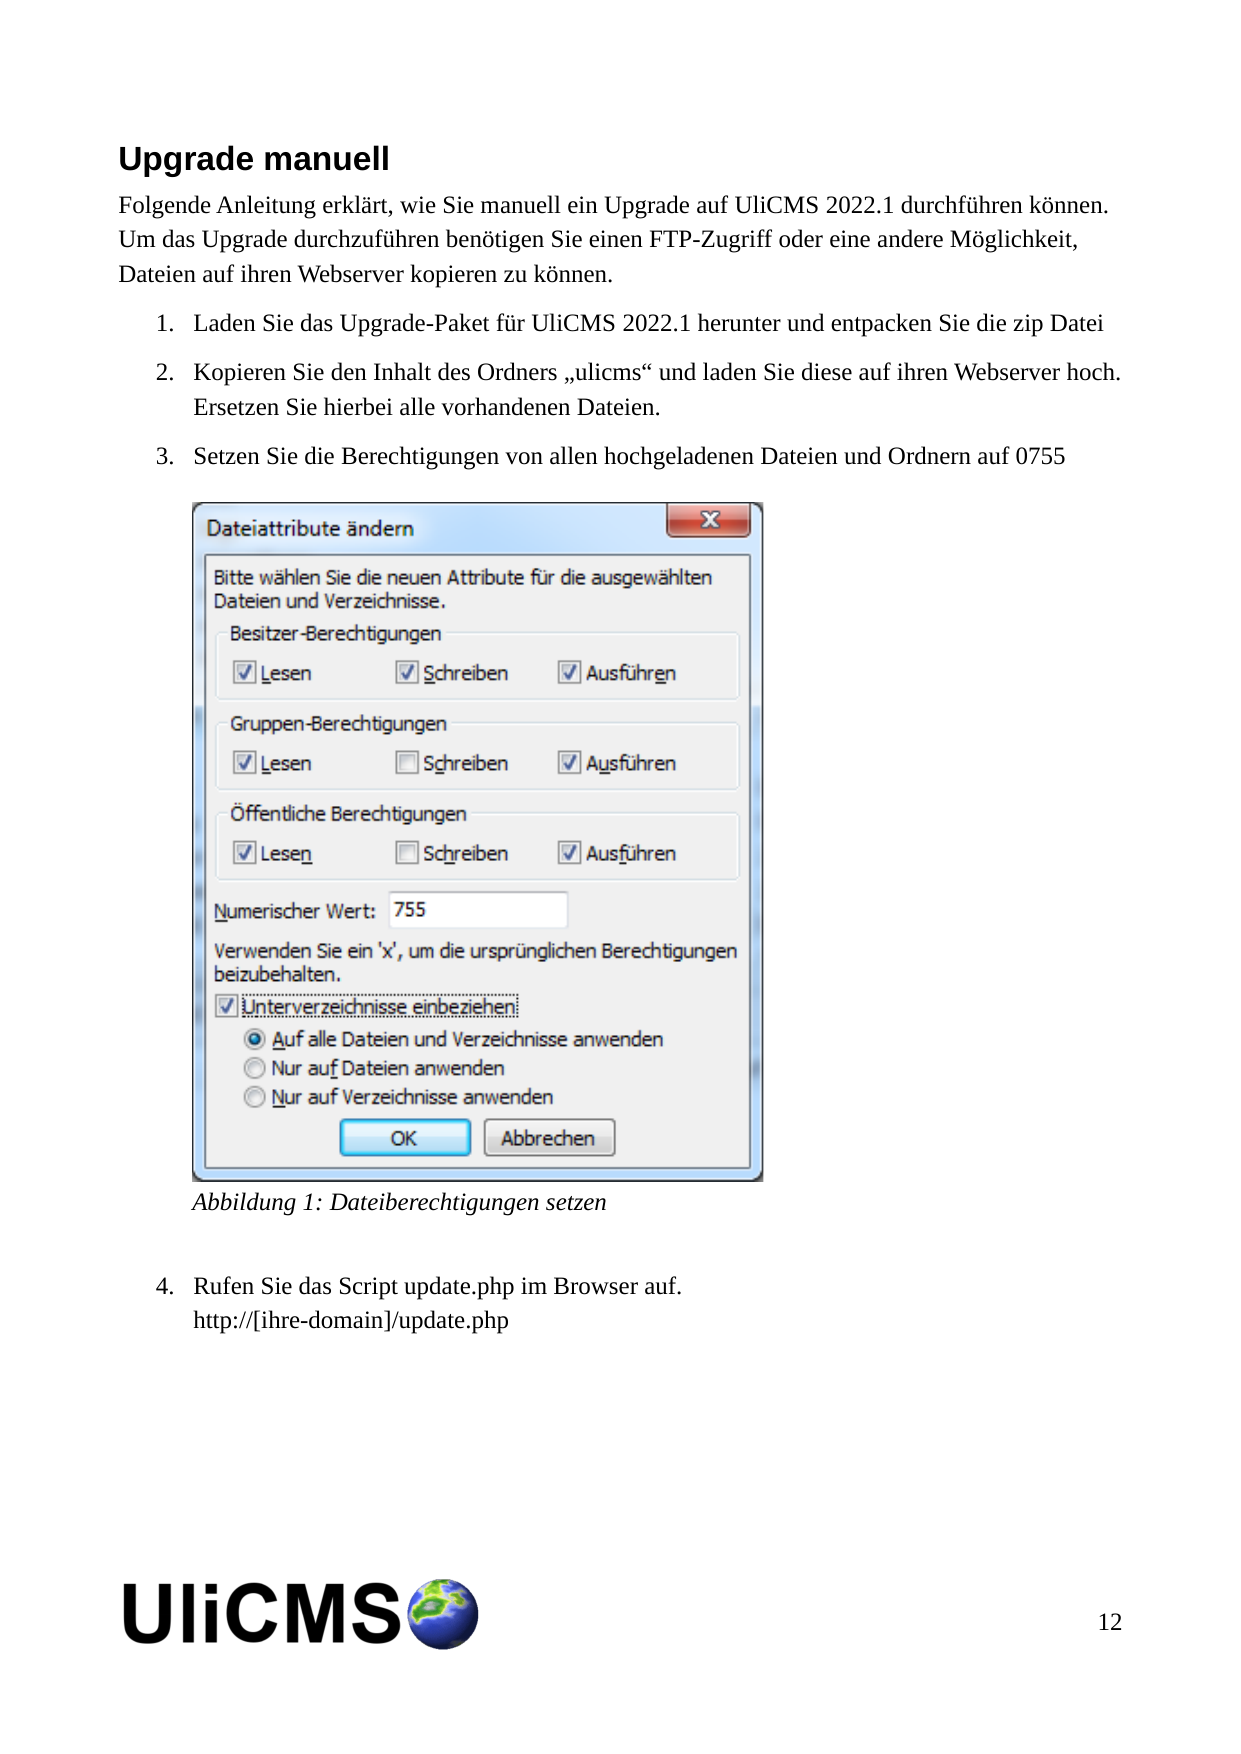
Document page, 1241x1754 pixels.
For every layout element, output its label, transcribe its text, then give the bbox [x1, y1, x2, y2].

list Kopieren Sie den Inhalt des Ordners „ulicms“ und laden Sie diese auf ihren Webserver hoch. Ersetzen Sie hierbei alle vorhandenen Dateien. [156, 357, 1122, 420]
picture [118, 1578, 479, 1652]
list Setzen Sie die Berechtigungen von allen hochgeladenen Dateien und Ordnern auf 0755 [156, 441, 1122, 469]
subtitle Upgrade manuell [118, 139, 1122, 178]
picture [192, 502, 764, 1182]
list Laden Sie das Upgrade-Paket für UliCMS 2022.1 herunter und entpacken Sie die zip Datei [156, 308, 1122, 337]
list Rufen Sie das Script update.php im Browser auf. http://[ihre-domain]/update.php [156, 1271, 1122, 1334]
text Folgende Anleitung erklärt, wie Sie manuell ein Upgrade auf UliCMS 2022.1 durchführen können. Um das Upgrade durchzuführen benötigen Sie einen FTP-Zugriff oder eine andere Möglichkeit, Dateien auf ihren Webserver kopieren zu können. [118, 190, 1122, 288]
text Abbildung 1: Dateiberechtigungen setzen [192, 1182, 763, 1216]
